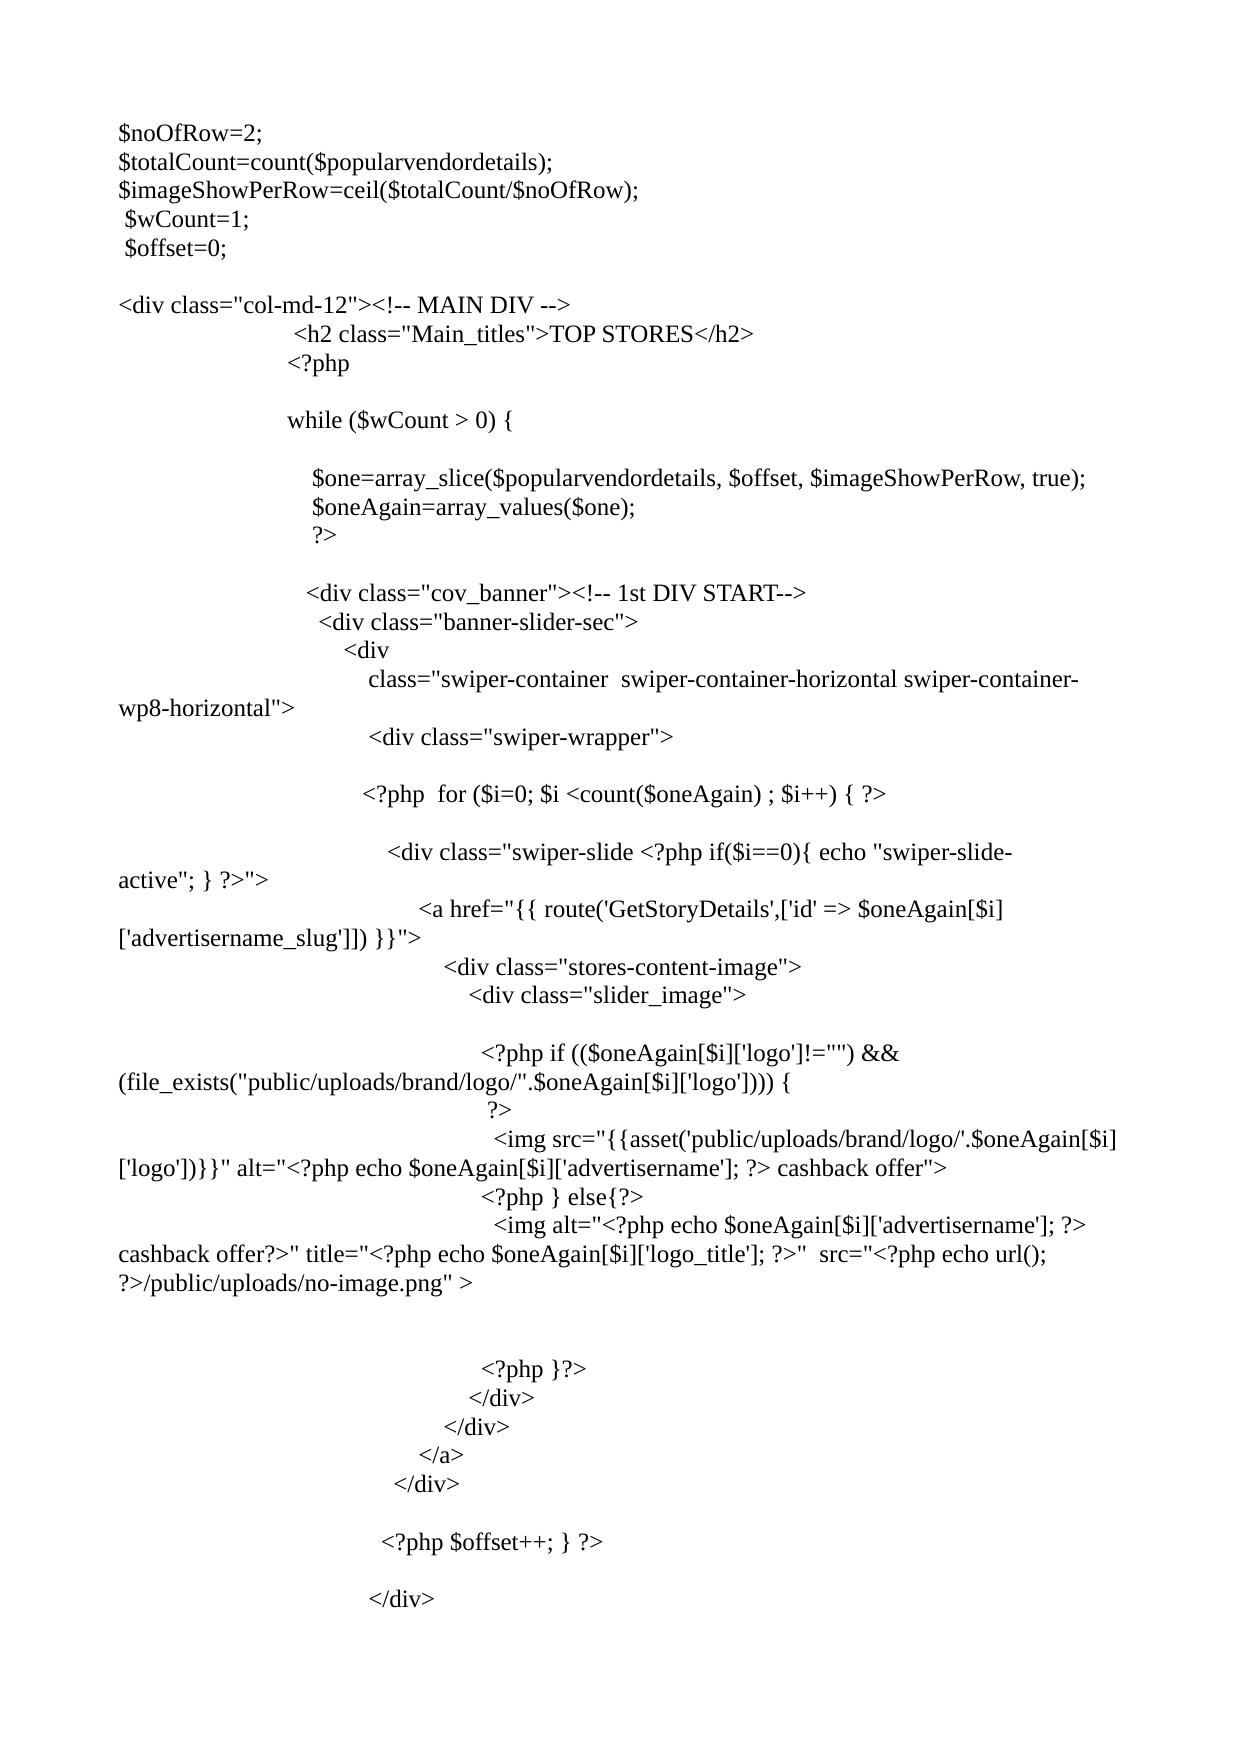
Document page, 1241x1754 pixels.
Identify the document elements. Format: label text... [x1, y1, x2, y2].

text <a href="{{ route('GetStoryDetails',['id' => $oneAgain[$i]['advertisername_slug']]) }}"> [118, 894, 1122, 952]
text <div class="col-md-12"><!-- MAIN DIV --> [118, 291, 1122, 319]
text <div class="swiper-wrapper"> [118, 722, 1122, 751]
text <div class="banner-slider-sec"> [118, 607, 1122, 636]
text while ($wCount > 0) { [118, 406, 1122, 434]
text </div> [118, 1383, 1122, 1412]
text class="swiper-container swiper-container-horizontal swiper-container-wp8-horizontal"> [118, 664, 1122, 722]
text </div> [118, 1412, 1122, 1441]
text </div> [118, 1469, 1122, 1498]
text <div [118, 636, 1122, 664]
text $one=array_slice($popularvendordetails, $offset, $imageShowPerRow, true); [118, 463, 1122, 492]
text <div class="slider_image"> [118, 981, 1122, 1009]
text <?php if (($oneAgain[$i]['logo']!="") && (file_exists("public/uploads/brand/logo/".$oneAgain[$i]['logo']))) { [118, 1038, 1122, 1096]
text ?> [118, 521, 1122, 549]
text <?php for ($i=0; $i <count($oneAgain) ; $i++) { ?> [118, 779, 1122, 808]
text $totalCount=count($popularvendordetails); [118, 147, 1122, 176]
text <?php $offset++; } ?> [118, 1527, 1122, 1556]
text <img alt="<?php echo $oneAgain[$i]['advertisername']; ?> cashback offer?>" title="<?php echo $oneAgain[$i]['logo_title']; ?>" src="<?php echo url(); ?>/public/uploads/no-image.png" > [118, 1211, 1122, 1297]
text </a> [118, 1441, 1122, 1469]
text <img src="{{asset('public/uploads/brand/logo/'.$oneAgain[$i]['logo'])}}" alt="<?php echo $oneAgain[$i]['advertisername']; ?> cashback offer"> [118, 1124, 1122, 1182]
text <?php [118, 348, 1122, 377]
text <div class="cov_banner"><!-- 1st DIV START--> [118, 578, 1122, 607]
text ?> [118, 1096, 1122, 1124]
text <div class="stores-content-image"> [118, 952, 1122, 981]
text $oneAgain=array_values($one); [118, 492, 1122, 521]
text $imageShowPerRow=ceil($totalCount/$noOfRow); [118, 176, 1122, 204]
text $wCount=1; [118, 204, 1122, 233]
text $noOfRow=2; [118, 118, 1122, 147]
text <div class="swiper-slide <?php if($i==0){ echo "swiper-slide-active"; } ?>"> [118, 837, 1122, 894]
text $offset=0; [118, 233, 1122, 262]
text </div> [118, 1584, 1122, 1613]
text <?php } else{?> [118, 1182, 1122, 1211]
text <h2 class="Main_titles">TOP STORES</h2> [118, 319, 1122, 348]
text <?php }?> [118, 1354, 1122, 1383]
